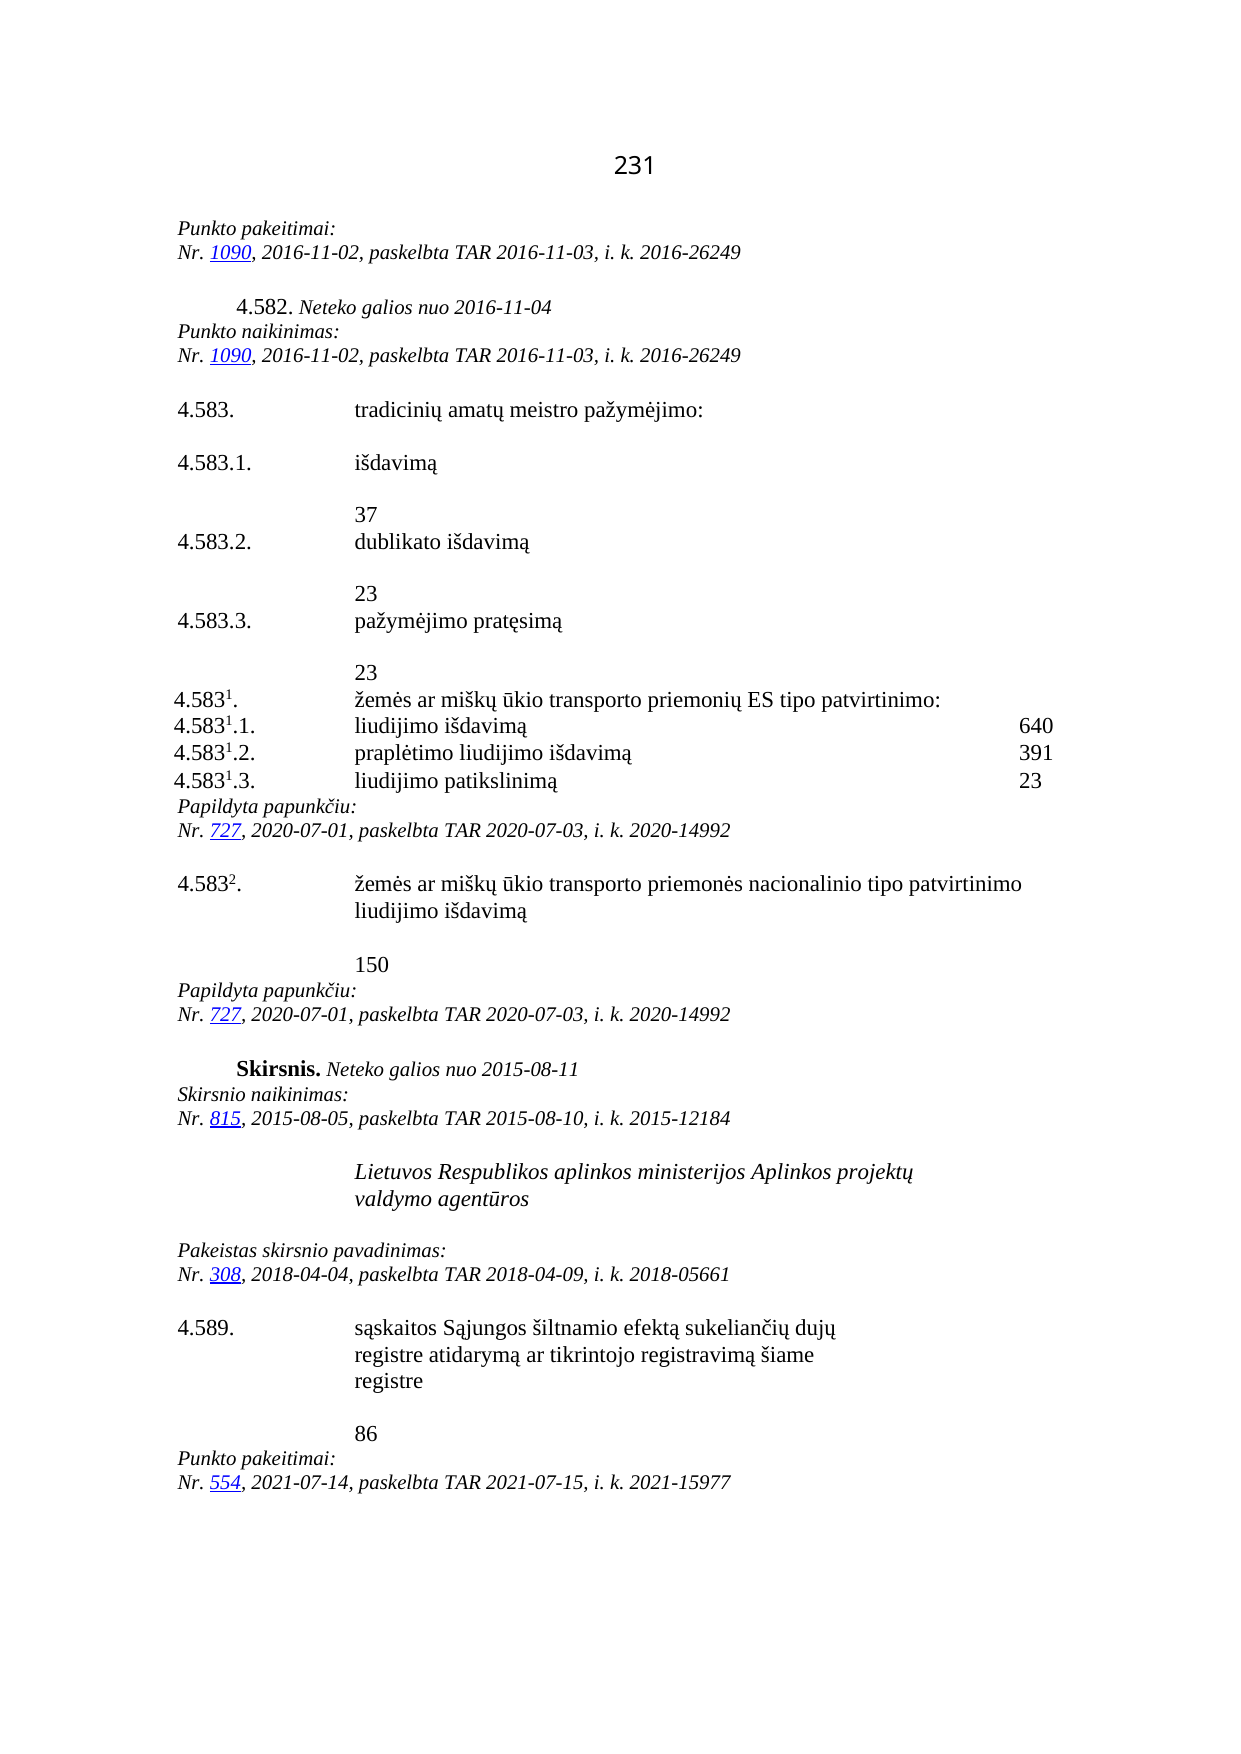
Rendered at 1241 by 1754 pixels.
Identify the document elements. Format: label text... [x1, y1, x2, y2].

text Nr. 554, 2021-07-14, paskelbta TAR 2021-07-15, i. k. 2021-15977 [177, 1470, 1092, 1494]
text Nr. 815, 2015-08-05, paskelbta TAR 2015-08-10, i. k. 2015-12184 [177, 1106, 1092, 1130]
text 4.5831.3. liudijimo patikslinimą 23 [174, 765, 1092, 794]
text 4.583.1. išdavimą 37 [177, 449, 945, 528]
text 4.589. sąskaitos Sąjungos šiltnamio efektą sukeliančių dujų registre atidarymą ar tikrintojo registravimą šiame registre 86 [177, 1314, 841, 1446]
text 4.582. Neteko galios nuo 2016-11-04 [177, 293, 1092, 319]
text Papildyta papunkčiu: [177, 794, 1092, 818]
text 4.5832. žemės ar miškų ūkio transporto priemonės nacionalinio tipo patvirtinimo liudijimo išdavimą 150 [177, 871, 1033, 978]
text Pakeistas skirsnio pavadinimas: [177, 1237, 1092, 1262]
text Skirsnio naikinimas: [177, 1082, 1092, 1106]
text Nr. 308, 2018-04-04, paskelbta TAR 2018-04-09, i. k. 2018-05661 [177, 1262, 1092, 1286]
text 4.5831. žemės ar miškų ūkio transporto priemonių ES tipo patvirtinimo: [174, 686, 1092, 712]
text 4.583.3. pažymėjimo pratęsimą 23 [177, 607, 945, 686]
text Nr. 727, 2020-07-01, paskelbta TAR 2020-07-03, i. k. 2020-14992 [177, 1002, 1092, 1026]
text Nr. 727, 2020-07-01, paskelbta TAR 2020-07-03, i. k. 2020-14992 [177, 818, 1092, 842]
text Papildyta papunkčiu: [177, 978, 1092, 1002]
text Lietuvos Respublikos aplinkos ministerijos Aplinkos projektų valdymo agentūros [354, 1158, 945, 1237]
text 4.5831.1. liudijimo išdavimą 640 [174, 712, 1092, 738]
text Punkto naikinimas: [177, 319, 1092, 343]
text 4.5831.2. praplėtimo liudijimo išdavimą 391 [174, 738, 1092, 765]
text Punkto pakeitimai: [177, 1446, 1092, 1470]
text Nr. 1090, 2016-11-02, paskelbta TAR 2016-11-03, i. k. 2016-26249 [177, 343, 1092, 367]
text 4.583.2. dublikato išdavimą 23 [177, 528, 945, 607]
text 4.583. tradicinių amatų meistro pažymėjimo: [177, 396, 945, 449]
text Skirsnis. Neteko galios nuo 2015-08-11 [177, 1055, 1092, 1082]
text Punkto pakeitimai: [177, 216, 1092, 240]
text Nr. 1090, 2016-11-02, paskelbta TAR 2016-11-03, i. k. 2016-26249 [177, 240, 1092, 264]
